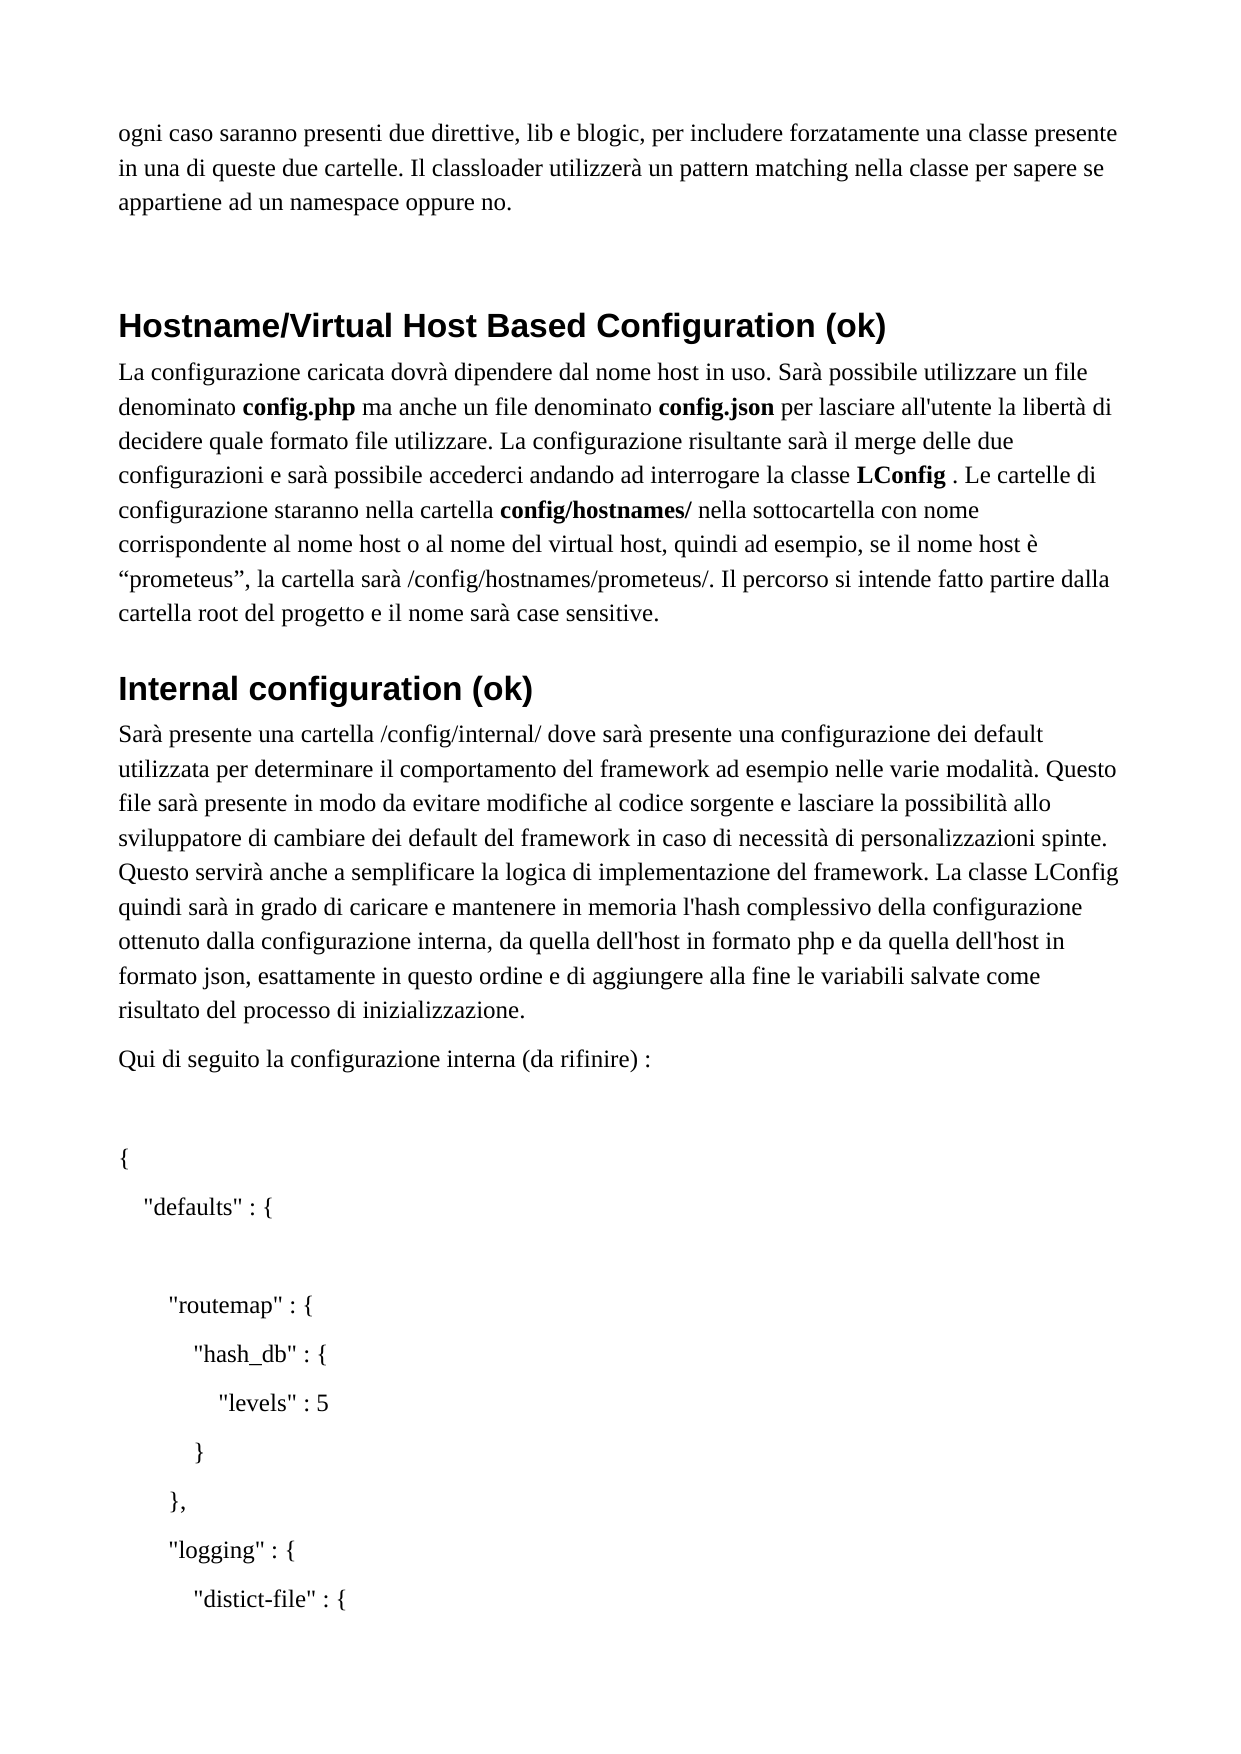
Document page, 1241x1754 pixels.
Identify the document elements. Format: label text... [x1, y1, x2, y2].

text "routemap" : { [118, 1290, 1122, 1318]
text "levels" : 5 [118, 1388, 1122, 1417]
text } [118, 1437, 1122, 1466]
text "hash_db" : { [118, 1339, 1122, 1368]
text }, [118, 1486, 1122, 1515]
text Sarà presente una cartella /config/internal/ dove sarà presente una configurazione dei default utilizzata per determinare il comportamento del framework ad esempio nelle varie modalità. Questo file sarà presente in modo da evitare modifiche al codice sorgente e lasciare la possibilità allo sviluppatore di cambiare dei default del framework in caso di necessità di personalizzazioni spinte. Questo servirà anche a semplificare la logica di implementazione del framework. La classe LConfig quindi sarà in grado di caricare e mantenere in memoria l'hash complessivo della configurazione ottenuto dalla configurazione interna, da quella dell'host in formato php e da quella dell'host in formato json, esattamente in questo ordine e di aggiungere alla fine le variabili salvate come risultato del processo di inizializzazione. [118, 719, 1122, 1024]
text "distict-file" : { [118, 1584, 1122, 1613]
text { [118, 1143, 1122, 1171]
subtitle Internal configuration (ok) [118, 668, 1122, 707]
text Qui di seguito la configurazione interna (da rifinire) : [118, 1044, 1122, 1073]
text "defaults" : { [118, 1192, 1122, 1220]
text La configurazione caricata dovrà dipendere dal nome host in uso. Sarà possibile utilizzare un file denominato config.php ma anche un file denominato config.json per lasciare all'utente la libertà di decidere quale formato file utilizzare. La configurazione risultante sarà il merge delle due configurazioni e sarà possibile accederci andando ad interrogare la classe LConfig . Le cartelle di configurazione staranno nella cartella config/hostnames/ nella sottocartella con nome corrispondente al nome host o al nome del virtual host, quindi ad esempio, se il nome host è “prometeus”, la cartella sarà /config/hostnames/prometeus/. Il percorso si intende fatto partire dalla cartella root del progetto e il nome sarà case sensitive. [118, 357, 1122, 627]
text ogni caso saranno presenti due direttive, lib e blogic, per includere forzatamente una classe presente in una di queste due cartelle. Il classloader utilizzerà un pattern matching nella classe per sapere se appartiene ad un namespace oppure no. [118, 118, 1122, 216]
subtitle Hostname/Virtual Host Based Configuration (ok) [118, 306, 1122, 345]
text "logging" : { [118, 1535, 1122, 1564]
